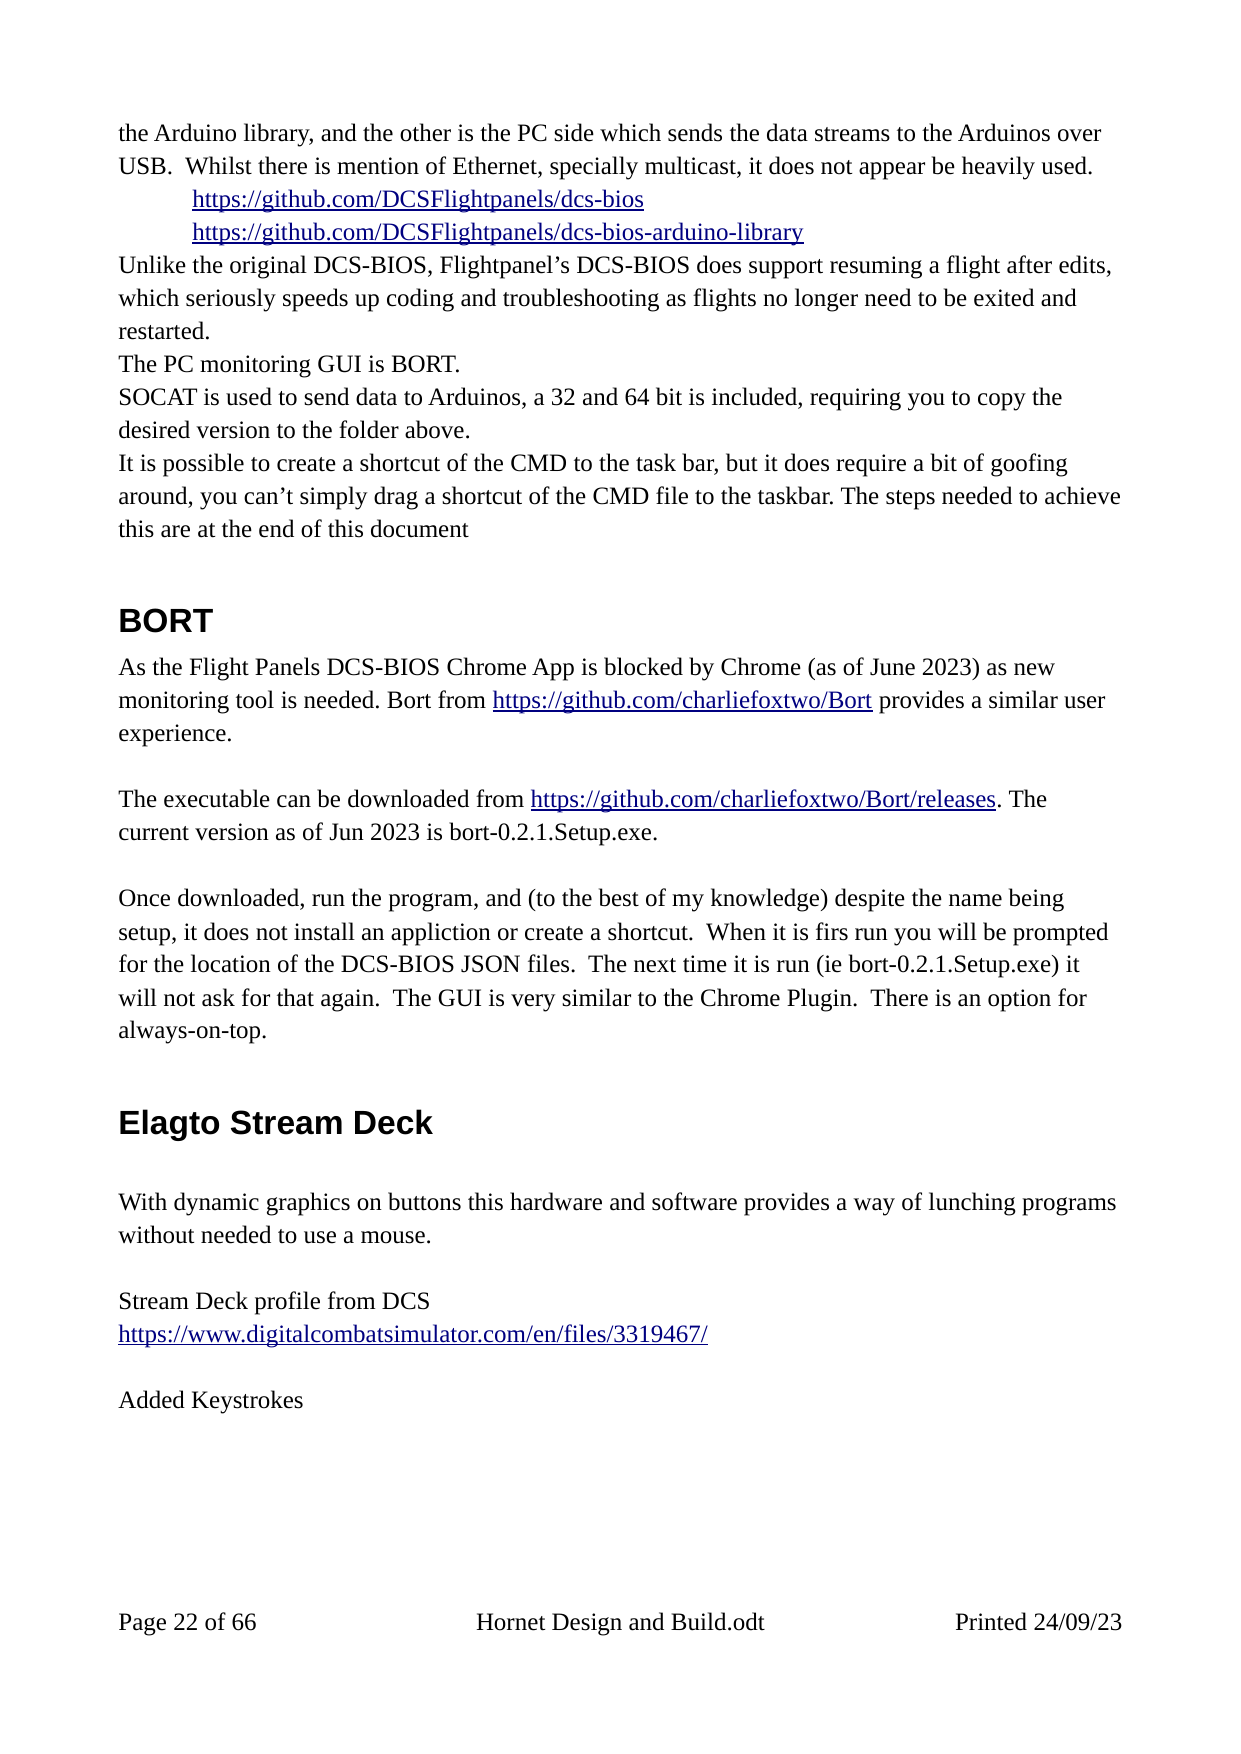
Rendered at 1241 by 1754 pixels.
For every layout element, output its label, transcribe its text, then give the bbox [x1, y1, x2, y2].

text Added Keystrokes [118, 1385, 1122, 1413]
text Unlike the original DCS-BIOS, Flightpanel’s DCS-BIOS does support resuming a flight after edits, which seriously speeds up coding and troubleshooting as flights no longer need to be exited and restarted. [118, 250, 1122, 345]
subtitle BORT [118, 601, 1122, 640]
subtitle Elagto Stream Deck [118, 1102, 1122, 1141]
text As the Flight Panels DCS-BIOS Chrome App is blocked by Chrome (as of June 2023) as new monitoring tool is needed. Bort from https://github.com/charliefoxtwo/Bort provides a similar user experience. [118, 652, 1122, 747]
text With dynamic graphics on buttons this hardware and software provides a way of lunching programs without needed to use a mouse. [118, 1187, 1122, 1248]
text https://www.digitalcombatsimulator.com/en/files/3319467/ [118, 1319, 1122, 1347]
text The executable can be downloaded from https://github.com/charliefoxtwo/Bort/releases. The current version as of Jun 2023 is bort-0.2.1.Setup.exe. [118, 784, 1122, 846]
text It is possible to create a shortcut of the CMD to the task bar, but it does require a bit of goofing around, you can’t simply drag a shortcut of the CMD file to the taskbar. The steps needed to achieve this are at the end of this document [118, 448, 1122, 543]
text https://github.com/DCSFlightpanels/dcs-bios [118, 184, 1122, 213]
text The PC monitoring GUI is BORT. [118, 349, 1122, 378]
text Stream Deck profile from DCS [118, 1286, 1122, 1314]
text SOCAT is used to send data to Arduinos, a 32 and 64 bit is included, requiring you to copy the desired version to the folder above. [118, 382, 1122, 444]
text https://github.com/DCSFlightpanels/dcs-bios-arduino-library [118, 217, 1122, 246]
text the Arduino library, and the other is the PC side which sends the data streams to the Arduinos over USB. Whilst there is mention of Ethernet, specially multicast, it does not appear be heavily used. [118, 118, 1122, 180]
text Once downloaded, run the program, and (to the best of my knowledge) despite the name being setup, it does not install an appliction or create a shortcut. When it is firs run you will be prompted for the location of the DCS-BIOS JSON files. The next time it is run (ie bort-0.2.1.Setup.exe) it will not ask for that again. The GUI is very similar to the Chrome Plugin. There is an option for always-on-top. [118, 883, 1122, 1044]
